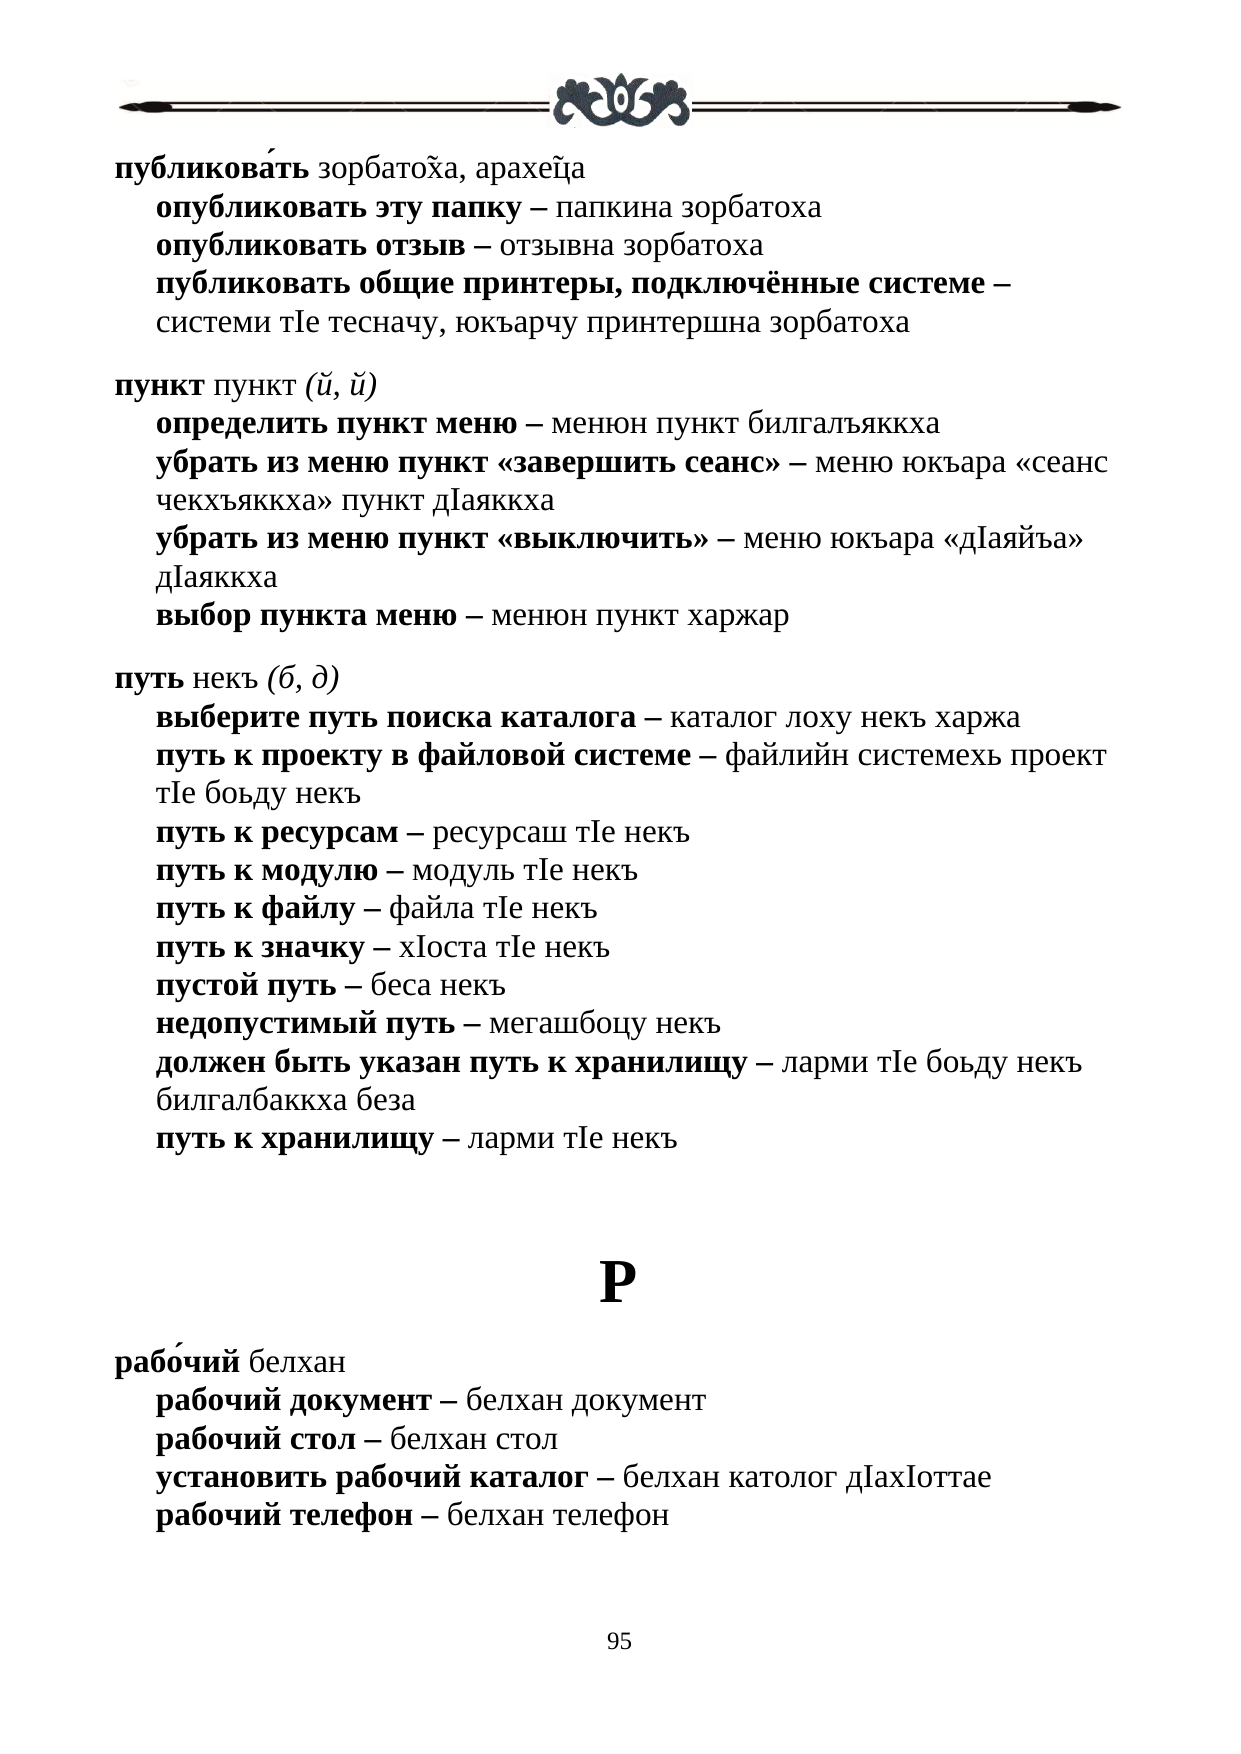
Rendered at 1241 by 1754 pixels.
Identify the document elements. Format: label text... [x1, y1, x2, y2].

text пункт пункт (й, й) определить пункт меню – менюн пункт билгалъяккха убрать из меню пункт «завершить сеанс» – меню юкъара «сеанс чекхъяккха» пункт дIаяккха убрать из меню пункт «выключить» – меню юкъара «дIаяйъа» дIаяккха выбор пункта меню – менюн пункт харжар [114, 364, 1122, 633]
text рабо́чий белхан рабочий документ – белхан документ рабочий стол – белхан стол установить рабочий каталог – белхан католог дIахIоттае рабочий телефон – белхан телефон [114, 1341, 1122, 1533]
text публикова́ть зорбато̃ха, арахе̃ца опубликовать эту папку – папкина зорбатоха опубликовать отзыв – отзывна зорбатоха публиковать общие принтеры, подключённые системе – системи тIе тесначу, юкъарчу принтершна зорбатоха [114, 148, 1122, 339]
text путь некъ (б, д) выберите путь поиска каталога – каталог лоху некъ харжа путь к проекту в файловой системе – файлийн системехь проект тIе боьду некъ путь к ресурсам – ресурсаш тIе некъ путь к модулю – модуль тIе некъ путь к файлу – файла тIе некъ путь к значку – хIоста тIе некъ пустой путь – беса некъ недопустимый путь – мегашбоцу некъ должен быть указан путь к хранилищу – ларми тIе боьду некъ билгалбаккха беза путь к хранилищу – ларми тIе некъ [114, 658, 1122, 1156]
text Р [114, 1244, 1122, 1316]
